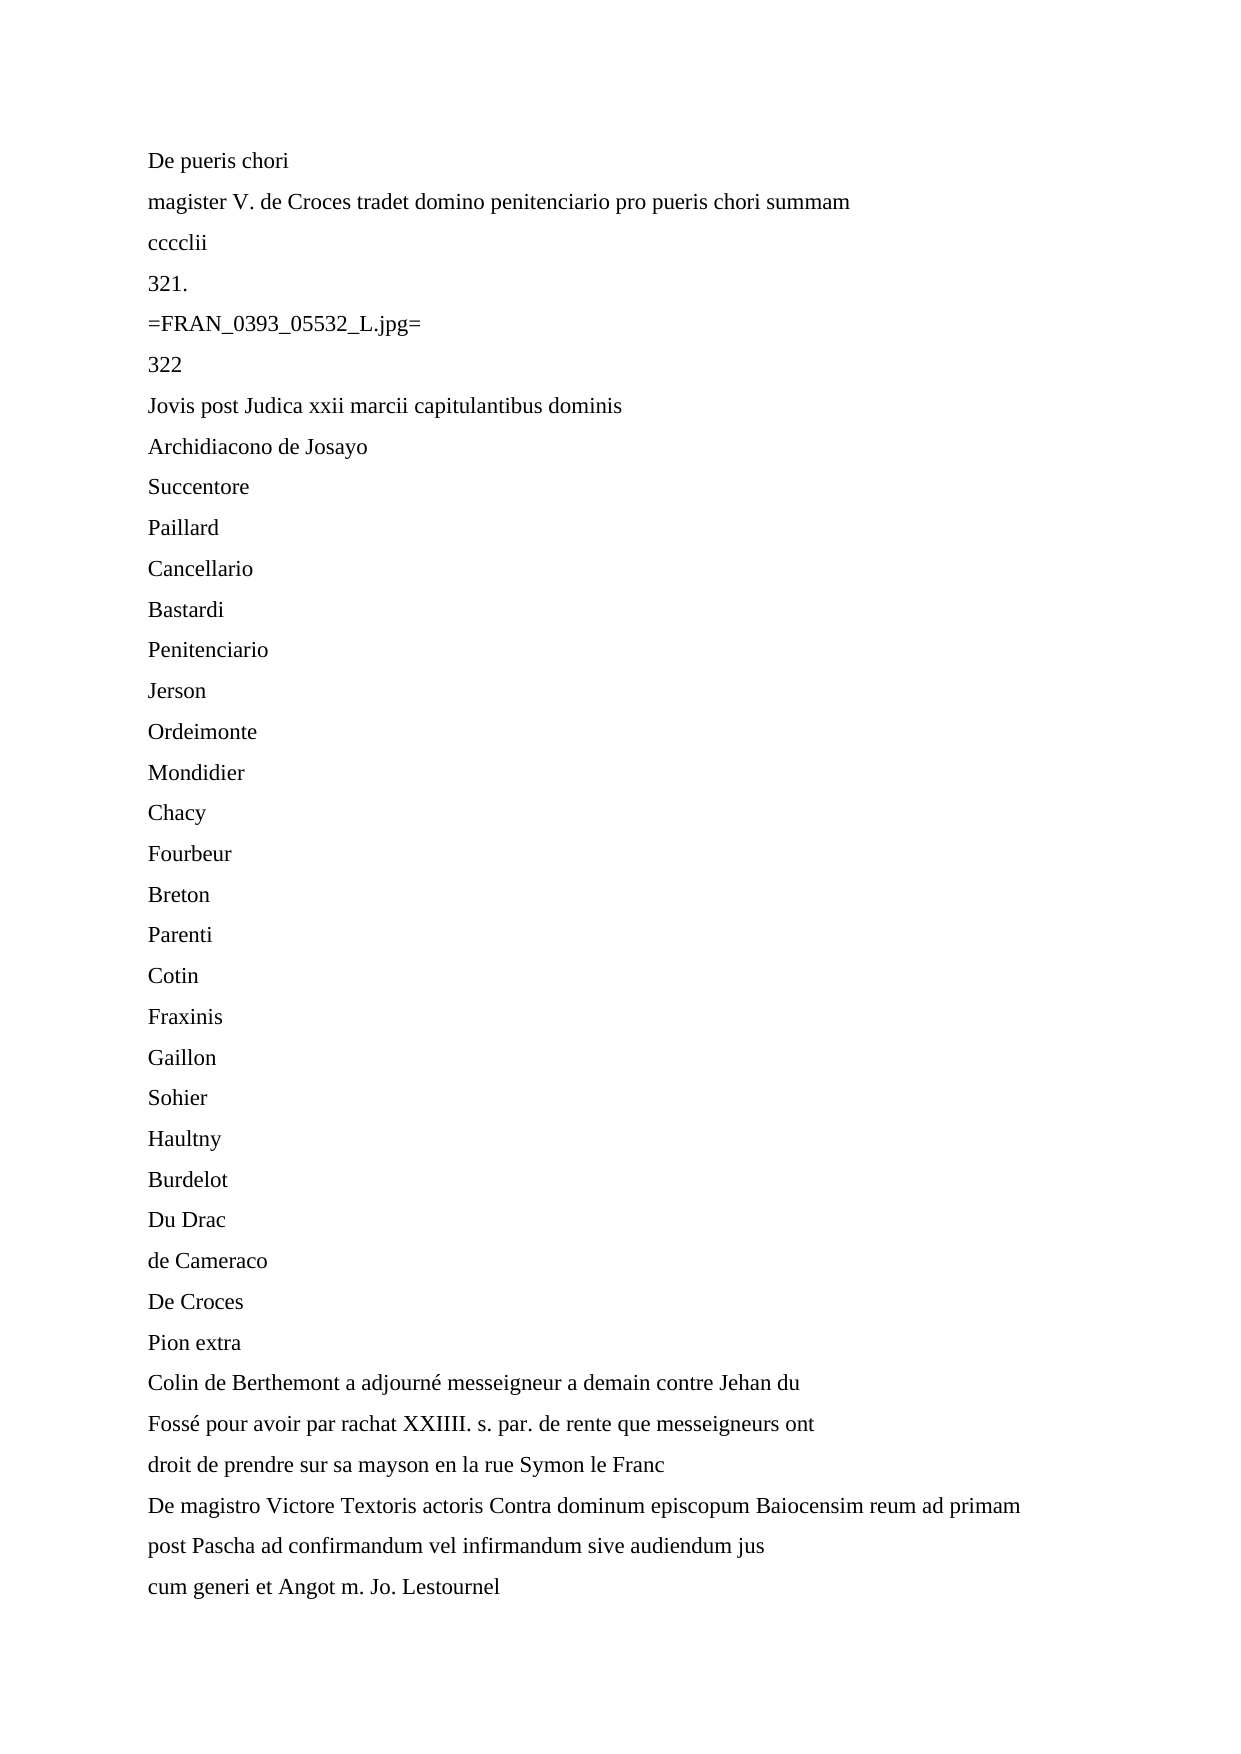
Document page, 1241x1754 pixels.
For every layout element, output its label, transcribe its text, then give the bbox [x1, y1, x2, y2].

text =FRAN_0393_05532_L.jpg= [148, 311, 1093, 337]
text Colin de Berthemont a adjourné messeigneur a demain contre Jehan du [148, 1369, 1093, 1396]
text Archidiacono de Josayo [148, 433, 1093, 459]
text Haultny [148, 1125, 1093, 1151]
text magister V. de Croces tradet domino penitenciario pro pueris chori summam [148, 188, 1093, 215]
text de Cameraco [148, 1247, 1093, 1274]
text Bastardi [148, 596, 1093, 622]
text 321. [148, 270, 1093, 296]
text Ordeimonte [148, 718, 1093, 744]
text De Croces [148, 1288, 1093, 1314]
text De pueris chori [148, 148, 1093, 174]
text Sohier [148, 1084, 1093, 1111]
text Succentore [148, 473, 1093, 500]
text De magistro Victore Textoris actoris Contra dominum episcopum Baiocensim reum ad primam [148, 1492, 1093, 1518]
text Mondidier [148, 758, 1093, 785]
text Cancellario [148, 555, 1093, 581]
text Jerson [148, 677, 1093, 703]
text Breton [148, 881, 1093, 907]
text 322 [148, 351, 1093, 378]
text Du Drac [148, 1207, 1093, 1233]
text Paillard [148, 514, 1093, 541]
text Jovis post Judica xxii marcii capitulantibus dominis [148, 392, 1093, 418]
text Fourbeur [148, 840, 1093, 866]
text Burdelot [148, 1166, 1093, 1192]
text Cotin [148, 962, 1093, 988]
text droit de prendre sur sa mayson en la rue Symon le Franc [148, 1451, 1093, 1477]
text Fraxinis [148, 1003, 1093, 1029]
text cccclii [148, 229, 1093, 255]
text Penitenciario [148, 636, 1093, 663]
text Gaillon [148, 1044, 1093, 1070]
text Parenti [148, 921, 1093, 948]
text cum generi et Angot m. Jo. Lestournel [148, 1573, 1093, 1599]
text Chacy [148, 799, 1093, 826]
text post Pascha ad confirmandum vel infirmandum sive audiendum jus [148, 1532, 1093, 1559]
text Fossé pour avoir par rachat XXIIII. s. par. de rente que messeigneurs ont [148, 1410, 1093, 1437]
text Pion extra [148, 1329, 1093, 1355]
